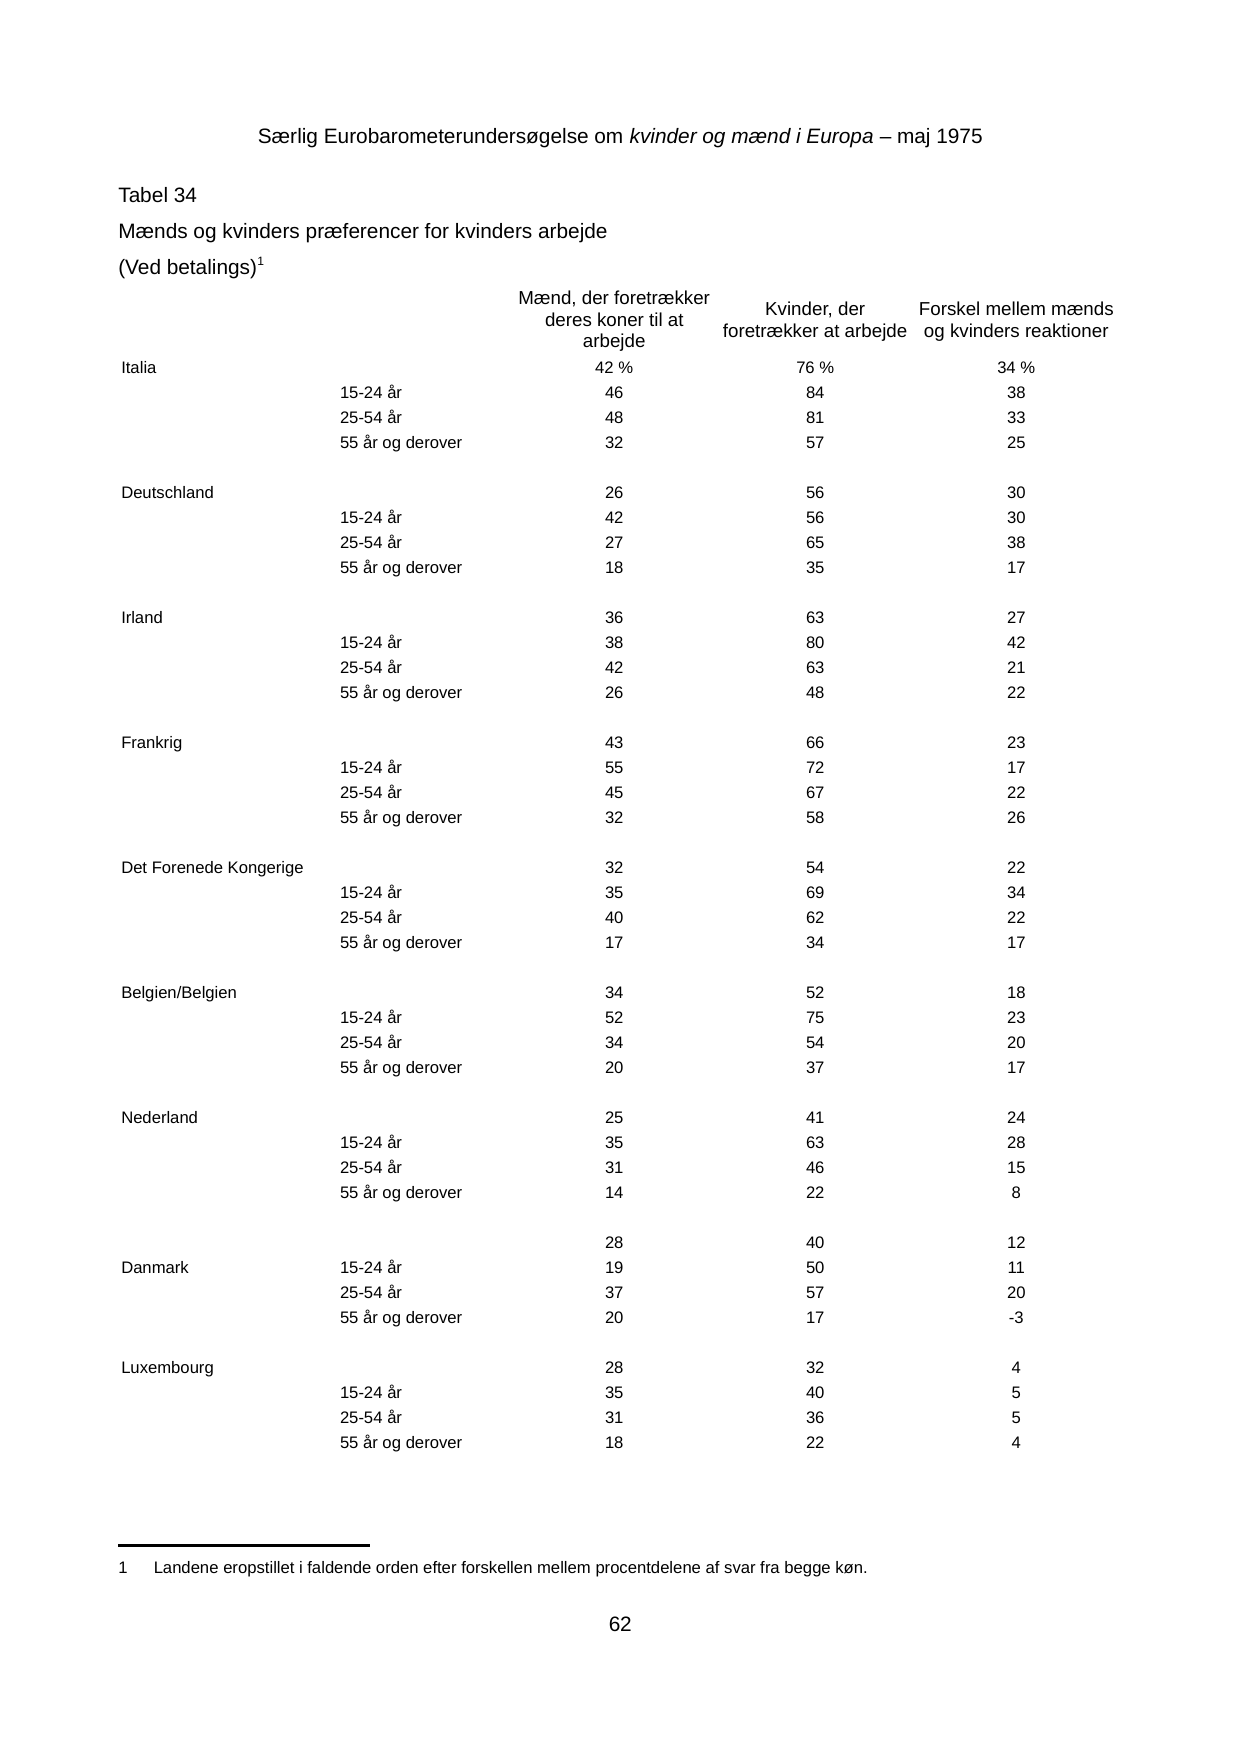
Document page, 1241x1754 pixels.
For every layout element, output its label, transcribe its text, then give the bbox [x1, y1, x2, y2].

table_cell [337, 830, 513, 855]
table_cell 5 [916, 1380, 1117, 1405]
table_cell 31 [514, 1405, 714, 1430]
table_cell 34 [916, 880, 1117, 905]
table_cell [118, 505, 337, 530]
table_cell [118, 1130, 337, 1155]
table_cell [118, 630, 337, 655]
table_cell [337, 355, 513, 380]
table_cell -3 [916, 1305, 1117, 1330]
table_cell 54 [715, 855, 916, 880]
table_cell 30 [916, 480, 1117, 505]
table_cell 8 [916, 1180, 1117, 1205]
table_cell Danmark [118, 1255, 337, 1280]
table_cell 20 [514, 1305, 714, 1330]
table_header [337, 284, 513, 355]
table_cell [514, 955, 714, 980]
table_cell 15-24 år [337, 380, 513, 405]
table_cell 4 [916, 1355, 1117, 1380]
table_cell 27 [916, 605, 1117, 630]
table_cell [118, 1280, 337, 1305]
table_cell 25-54 år [337, 655, 513, 680]
table_cell [337, 455, 513, 480]
table_cell [514, 1080, 714, 1105]
table_cell 46 [715, 1155, 916, 1180]
table_cell Frankrig [118, 730, 337, 755]
table_cell [337, 1205, 513, 1230]
table_cell 52 [715, 980, 916, 1005]
table_cell 25-54 år [337, 405, 513, 430]
table_cell 62 [715, 905, 916, 930]
table_cell 67 [715, 780, 916, 805]
table_cell 56 [715, 480, 916, 505]
table_cell 40 [514, 905, 714, 930]
table_cell [118, 1330, 337, 1355]
table_cell 55 år og derover [337, 805, 513, 830]
table_cell 20 [514, 1055, 714, 1080]
table_cell 35 [514, 1130, 714, 1155]
table_cell 28 [916, 1130, 1117, 1155]
table_cell 56 [715, 505, 916, 530]
table_cell 35 [514, 880, 714, 905]
table_cell 25 [514, 1105, 714, 1130]
table_cell 57 [715, 1280, 916, 1305]
table_cell 15-24 år [337, 1130, 513, 1155]
table_cell [337, 480, 513, 505]
table_cell Belgien/Belgien [118, 980, 337, 1005]
table_cell 55 år og derover [337, 1055, 513, 1080]
table_cell [118, 1155, 337, 1180]
table_cell 55 år og derover [337, 680, 513, 705]
table_cell [118, 705, 337, 730]
table_cell 14 [514, 1180, 714, 1205]
table_cell [715, 455, 916, 480]
text (Ved betalings) [118, 254, 1122, 278]
table_cell [715, 580, 916, 605]
table_cell 57 [715, 430, 916, 455]
table_cell 55 år og derover [337, 930, 513, 955]
table_cell Luxembourg [118, 1355, 337, 1380]
table_cell 36 [715, 1405, 916, 1430]
table_cell Irland [118, 605, 337, 630]
table_cell 55 [514, 755, 714, 780]
table_cell [514, 1330, 714, 1355]
table_cell [118, 830, 337, 855]
table_cell [337, 580, 513, 605]
table_cell [337, 1355, 513, 1380]
table_cell 15-24 år [337, 505, 513, 530]
table_cell [337, 1230, 513, 1255]
table_cell 22 [715, 1430, 916, 1455]
table_cell 63 [715, 605, 916, 630]
table_cell 22 [715, 1180, 916, 1205]
table_cell 35 [715, 555, 916, 580]
table_cell 17 [916, 1055, 1117, 1080]
table_cell 21 [916, 655, 1117, 680]
table_header Mænd, der foretrækker deres koner til at arbejde [514, 284, 714, 355]
table_cell [118, 1405, 337, 1430]
table_cell [337, 1080, 513, 1105]
table_cell 38 [916, 530, 1117, 555]
table_cell 25-54 år [337, 1405, 513, 1430]
table_cell 55 år og derover [337, 555, 513, 580]
table_cell 38 [514, 630, 714, 655]
table_cell [715, 1080, 916, 1105]
table_cell Det Forenede Kongerige [118, 855, 337, 880]
table_cell 17 [715, 1305, 916, 1330]
table_cell [514, 580, 714, 605]
table_cell 42 % [514, 355, 714, 380]
table_cell 26 [916, 805, 1117, 830]
table_cell 15-24 år [337, 1005, 513, 1030]
table_cell [118, 755, 337, 780]
table_cell [514, 455, 714, 480]
table_cell 40 [715, 1230, 916, 1255]
text Mænds og kvinders præferencer for kvinders arbejde [118, 219, 1122, 243]
table_cell 37 [715, 1055, 916, 1080]
table_cell 17 [916, 930, 1117, 955]
table_cell 25-54 år [337, 1280, 513, 1305]
table_cell 27 [514, 530, 714, 555]
table_cell [118, 555, 337, 580]
table_cell [118, 805, 337, 830]
table_cell 55 år og derover [337, 430, 513, 455]
table_cell 72 [715, 755, 916, 780]
table_cell [118, 530, 337, 555]
table_cell [916, 580, 1117, 605]
table_cell [118, 1180, 337, 1205]
table_cell [337, 705, 513, 730]
table_cell [337, 1330, 513, 1355]
table_cell 32 [715, 1355, 916, 1380]
table_cell Italia [118, 355, 337, 380]
table_cell 18 [916, 980, 1117, 1005]
table_cell 63 [715, 655, 916, 680]
table_cell 35 [514, 1380, 714, 1405]
text Landene eropstillet i faldende orden efter forskellen mellem procentdelene af svar fra begge køn. [118, 1557, 1122, 1577]
table_cell 76 % [715, 355, 916, 380]
table_cell [118, 1205, 337, 1230]
table_cell 48 [715, 680, 916, 705]
table_cell 38 [916, 380, 1117, 405]
table_cell 18 [514, 1430, 714, 1455]
table_cell 15-24 år [337, 1380, 513, 1405]
table_cell 22 [916, 855, 1117, 880]
table_cell 65 [715, 530, 916, 555]
table_cell 31 [514, 1155, 714, 1180]
table_header Kvinder, der foretrækker at arbejde [715, 284, 916, 355]
table_cell 15-24 år [337, 1255, 513, 1280]
table_cell [118, 905, 337, 930]
table_cell 42 [514, 655, 714, 680]
table_header Forskel mellem mænds og kvinders reaktioner [916, 284, 1117, 355]
table_cell 30 [916, 505, 1117, 530]
table_cell 11 [916, 1255, 1117, 1280]
table_cell 58 [715, 805, 916, 830]
table_cell 42 [514, 505, 714, 530]
table_cell [118, 880, 337, 905]
table_cell 4 [916, 1430, 1117, 1455]
table_cell [118, 1055, 337, 1080]
table_cell [118, 455, 337, 480]
table_cell 66 [715, 730, 916, 755]
table_cell [514, 705, 714, 730]
table_cell [916, 705, 1117, 730]
table_cell [715, 705, 916, 730]
table_cell 18 [514, 555, 714, 580]
table_cell [118, 1430, 337, 1455]
table_cell 22 [916, 905, 1117, 930]
table_cell 25-54 år [337, 1155, 513, 1180]
table_cell 34 [514, 1030, 714, 1055]
table_cell [715, 1205, 916, 1230]
table_cell 41 [715, 1105, 916, 1130]
table_cell 24 [916, 1105, 1117, 1130]
table_cell 46 [514, 380, 714, 405]
table_cell 26 [514, 480, 714, 505]
table_cell 12 [916, 1230, 1117, 1255]
table_cell 40 [715, 1380, 916, 1405]
table_cell 63 [715, 1130, 916, 1155]
table_cell [118, 780, 337, 805]
table_cell 22 [916, 680, 1117, 705]
table_cell 25-54 år [337, 780, 513, 805]
table_cell [118, 1305, 337, 1330]
table_cell 28 [514, 1355, 714, 1380]
table_cell 55 år og derover [337, 1305, 513, 1330]
table_cell [118, 955, 337, 980]
table_cell 84 [715, 380, 916, 405]
table_cell [118, 680, 337, 705]
table_cell 80 [715, 630, 916, 655]
table_cell [337, 1105, 513, 1130]
table_cell 25 [916, 430, 1117, 455]
table_cell 26 [514, 680, 714, 705]
table_cell [118, 405, 337, 430]
table_cell [118, 580, 337, 605]
table_cell [514, 830, 714, 855]
table_cell 25-54 år [337, 1030, 513, 1055]
table_cell 50 [715, 1255, 916, 1280]
table_cell 25-54 år [337, 530, 513, 555]
table_cell 54 [715, 1030, 916, 1055]
table_cell 32 [514, 805, 714, 830]
table_cell 20 [916, 1030, 1117, 1055]
table_cell 19 [514, 1255, 714, 1280]
table_cell [337, 855, 513, 880]
table_cell 22 [916, 780, 1117, 805]
table_cell 25-54 år [337, 905, 513, 930]
table_cell 15-24 år [337, 630, 513, 655]
table_cell [916, 1205, 1117, 1230]
table_cell [118, 655, 337, 680]
table_cell 55 år og derover [337, 1430, 513, 1455]
table_cell 45 [514, 780, 714, 805]
table_cell Nederland [118, 1105, 337, 1130]
table_cell [337, 730, 513, 755]
table_cell 17 [514, 930, 714, 955]
table_cell 69 [715, 880, 916, 905]
table_cell [337, 605, 513, 630]
table_cell 34 [514, 980, 714, 1005]
table_cell 52 [514, 1005, 714, 1030]
table_cell [916, 1080, 1117, 1105]
table_cell [916, 830, 1117, 855]
table_cell [118, 1030, 337, 1055]
text Tabel 34 [118, 183, 1122, 207]
table_cell 55 år og derover [337, 1180, 513, 1205]
table_cell 36 [514, 605, 714, 630]
table_cell 43 [514, 730, 714, 755]
table_cell [715, 1330, 916, 1355]
table_cell 17 [916, 755, 1117, 780]
table_cell [118, 430, 337, 455]
table_cell [715, 955, 916, 980]
table_cell 32 [514, 430, 714, 455]
table_cell 23 [916, 730, 1117, 755]
table_cell [916, 455, 1117, 480]
table_cell 17 [916, 555, 1117, 580]
table_cell 32 [514, 855, 714, 880]
table_cell 5 [916, 1405, 1117, 1430]
table_cell 81 [715, 405, 916, 430]
table_cell 15-24 år [337, 755, 513, 780]
table_cell 75 [715, 1005, 916, 1030]
table_cell [118, 1380, 337, 1405]
table_cell 34 % [916, 355, 1117, 380]
table_cell [916, 1330, 1117, 1355]
table_cell Deutschland [118, 480, 337, 505]
table_cell 20 [916, 1280, 1117, 1305]
table_cell [337, 955, 513, 980]
table_cell 28 [514, 1230, 714, 1255]
table_cell [514, 1205, 714, 1230]
table_cell 15-24 år [337, 880, 513, 905]
table_cell [715, 830, 916, 855]
table_cell 37 [514, 1280, 714, 1305]
table_cell [118, 1005, 337, 1030]
table_cell [118, 1230, 337, 1255]
table_cell 15 [916, 1155, 1117, 1180]
table_cell [118, 930, 337, 955]
table_cell [118, 1080, 337, 1105]
table_cell [337, 980, 513, 1005]
table_cell [916, 955, 1117, 980]
table_cell 48 [514, 405, 714, 430]
table_cell 33 [916, 405, 1117, 430]
table_cell [118, 380, 337, 405]
table_header [118, 284, 337, 355]
table_cell 34 [715, 930, 916, 955]
table_cell 23 [916, 1005, 1117, 1030]
table_cell 42 [916, 630, 1117, 655]
